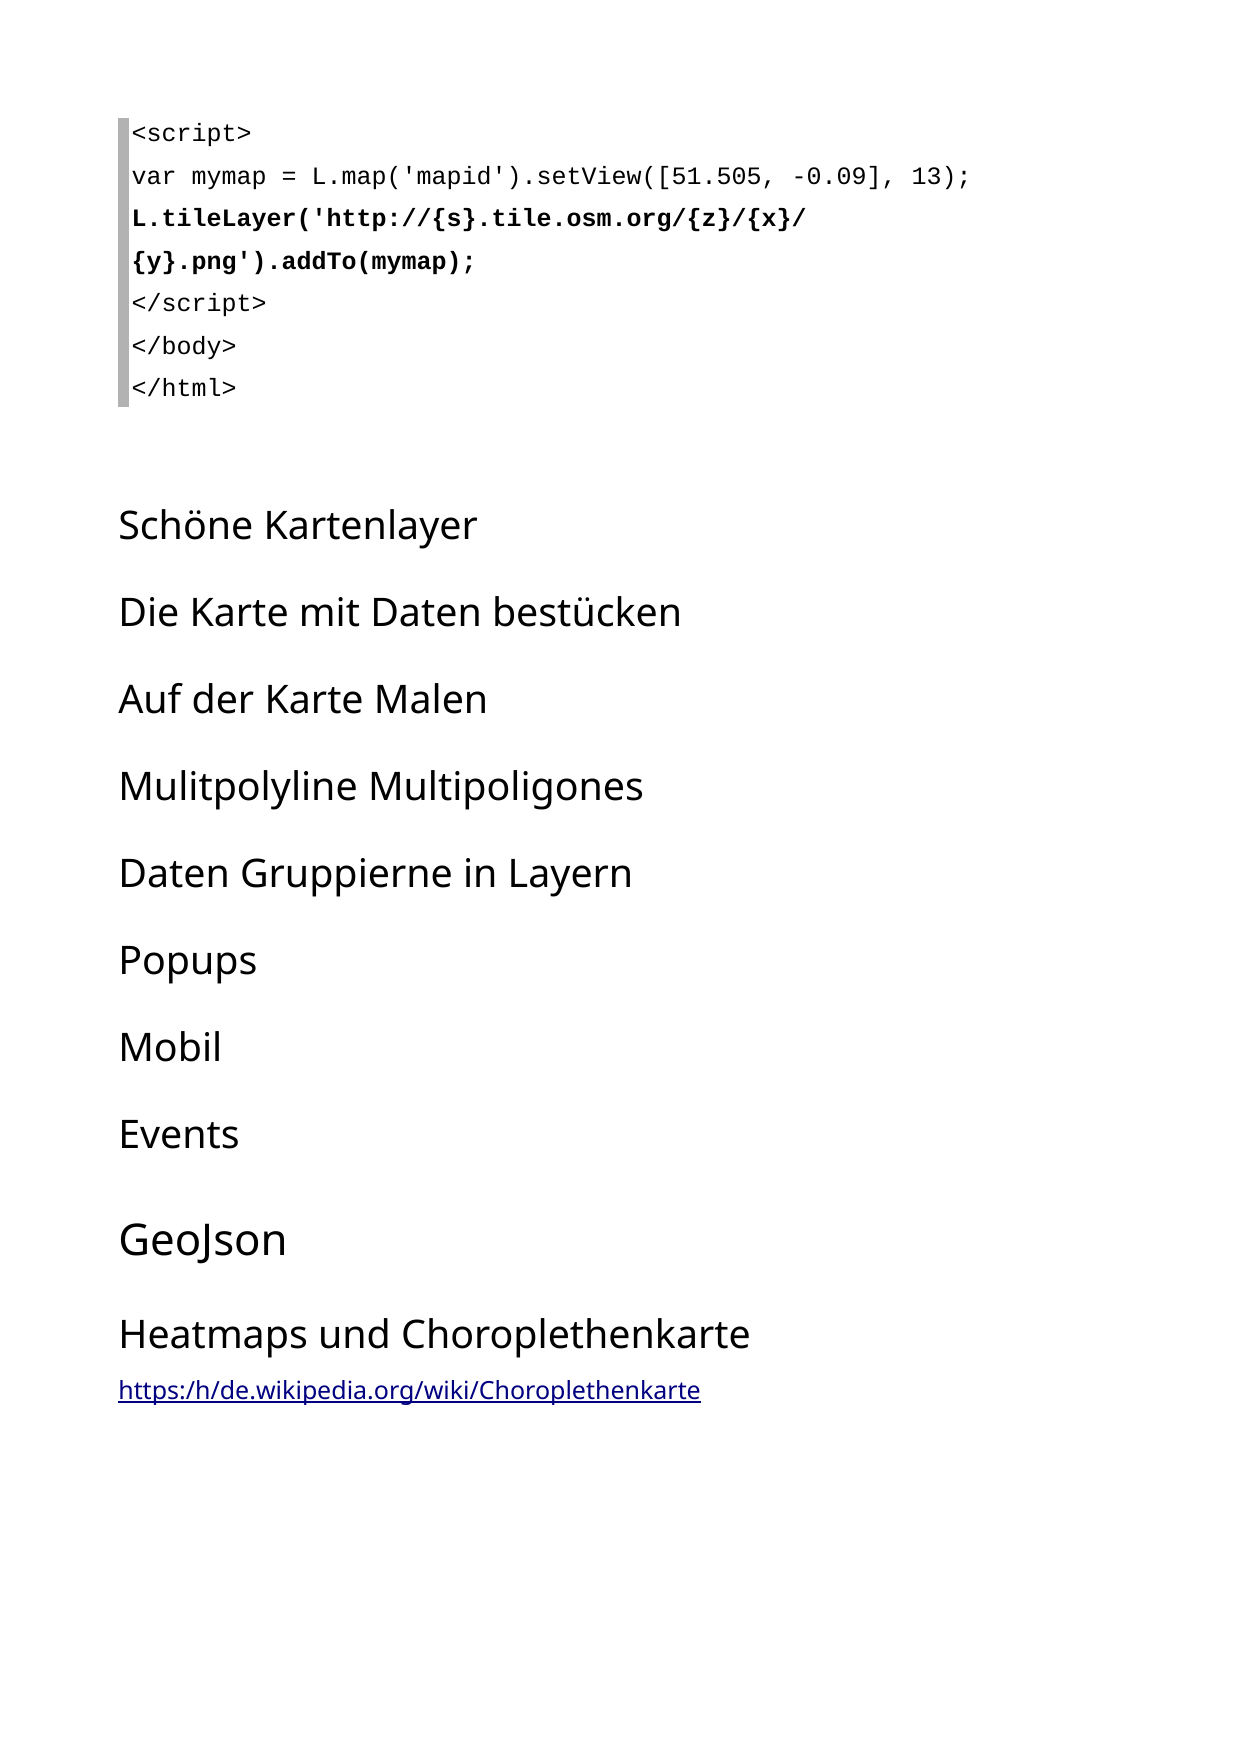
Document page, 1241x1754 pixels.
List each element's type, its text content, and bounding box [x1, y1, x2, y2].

text https:/h/de.wikipedia.org/wiki/Choroplethenkarte [118, 1372, 1122, 1406]
subtitle Popups [118, 933, 1122, 986]
text </html> [129, 373, 1122, 407]
text L.tileLayer('http://{s}.tile.osm.org/{z}/{x}/{y}.png').addTo(mymap); [129, 203, 1122, 277]
subtitle Mobil [118, 1019, 1122, 1073]
text </body> [129, 331, 1122, 362]
text var mymap = L.map('mapid').setView([51.505, -0.09], 13); [129, 161, 1122, 192]
text <script> [129, 118, 1122, 149]
subtitle Die Karte mit Daten bestücken [118, 585, 1122, 638]
subtitle Mulitpolyline Multipoligones [118, 759, 1122, 812]
subtitle Daten Gruppierne in Layern [118, 846, 1122, 899]
subtitle GeoJson [118, 1208, 1122, 1268]
subtitle Heatmaps und Choroplethenkarte [118, 1306, 1122, 1360]
subtitle Auf der Karte Malen [118, 672, 1122, 725]
subtitle Schöne Kartenlayer [118, 498, 1122, 551]
text </script> [129, 288, 1122, 319]
subtitle Events [118, 1107, 1122, 1160]
